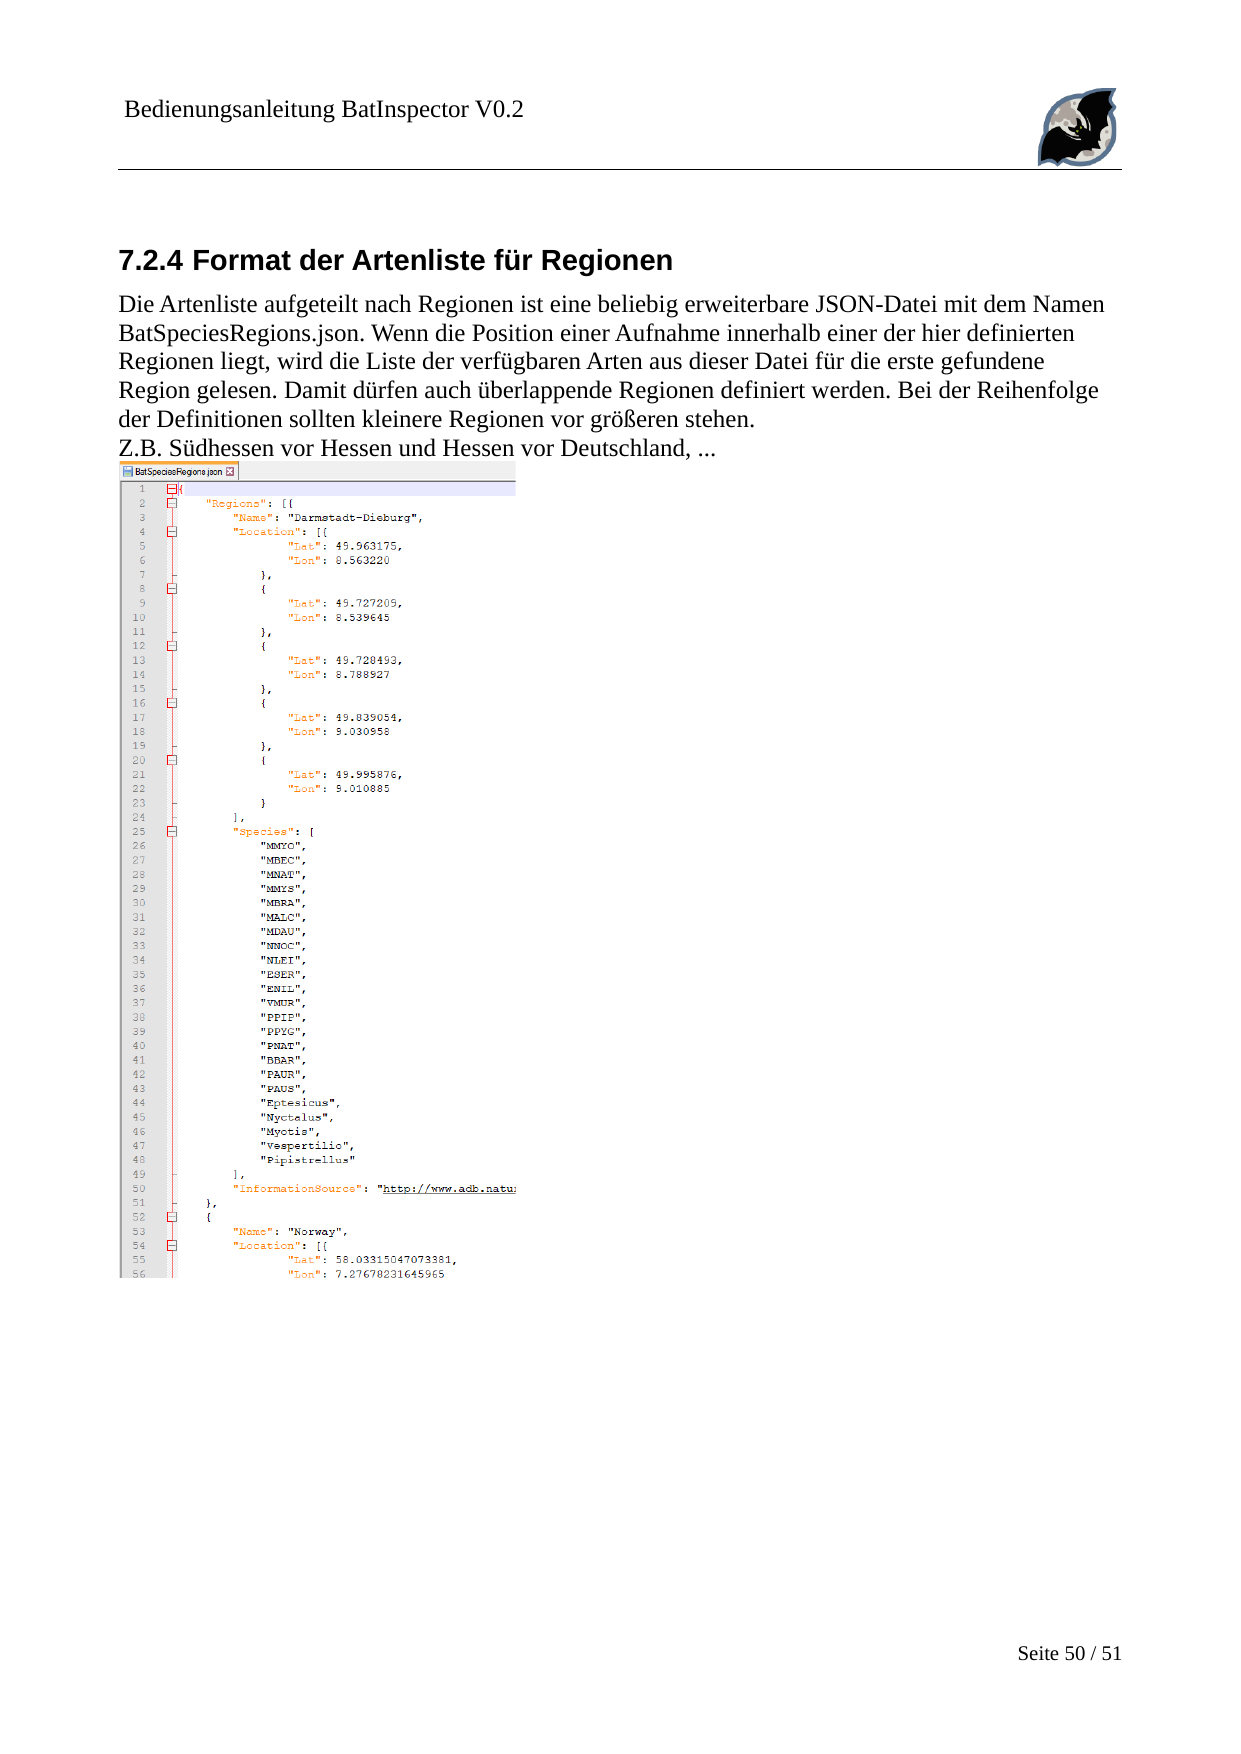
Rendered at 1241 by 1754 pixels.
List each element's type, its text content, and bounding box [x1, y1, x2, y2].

subtitle Format der Artenliste für Regionen [118, 243, 1122, 276]
text Z.B. Südhessen vor Hessen und Hessen vor Deutschland, ... [118, 433, 1122, 461]
picture [1037, 88, 1117, 167]
picture [118, 461, 516, 1278]
text Die Artenliste aufgeteilt nach Regionen ist eine beliebig erweiterbare JSON-Datei mit dem Namen BatSpeciesRegions.json. Wenn die Position einer Aufnahme innerhalb einer der hier definierten Regionen liegt, wird die Liste der verfügbaren Arten aus dieser Datei für die erste gefundene Region gelesen. Damit dürfen auch überlappende Regionen definiert werden. Bei der Reihenfolge der Definitionen sollten kleinere Regionen vor größeren stehen. [118, 289, 1122, 433]
